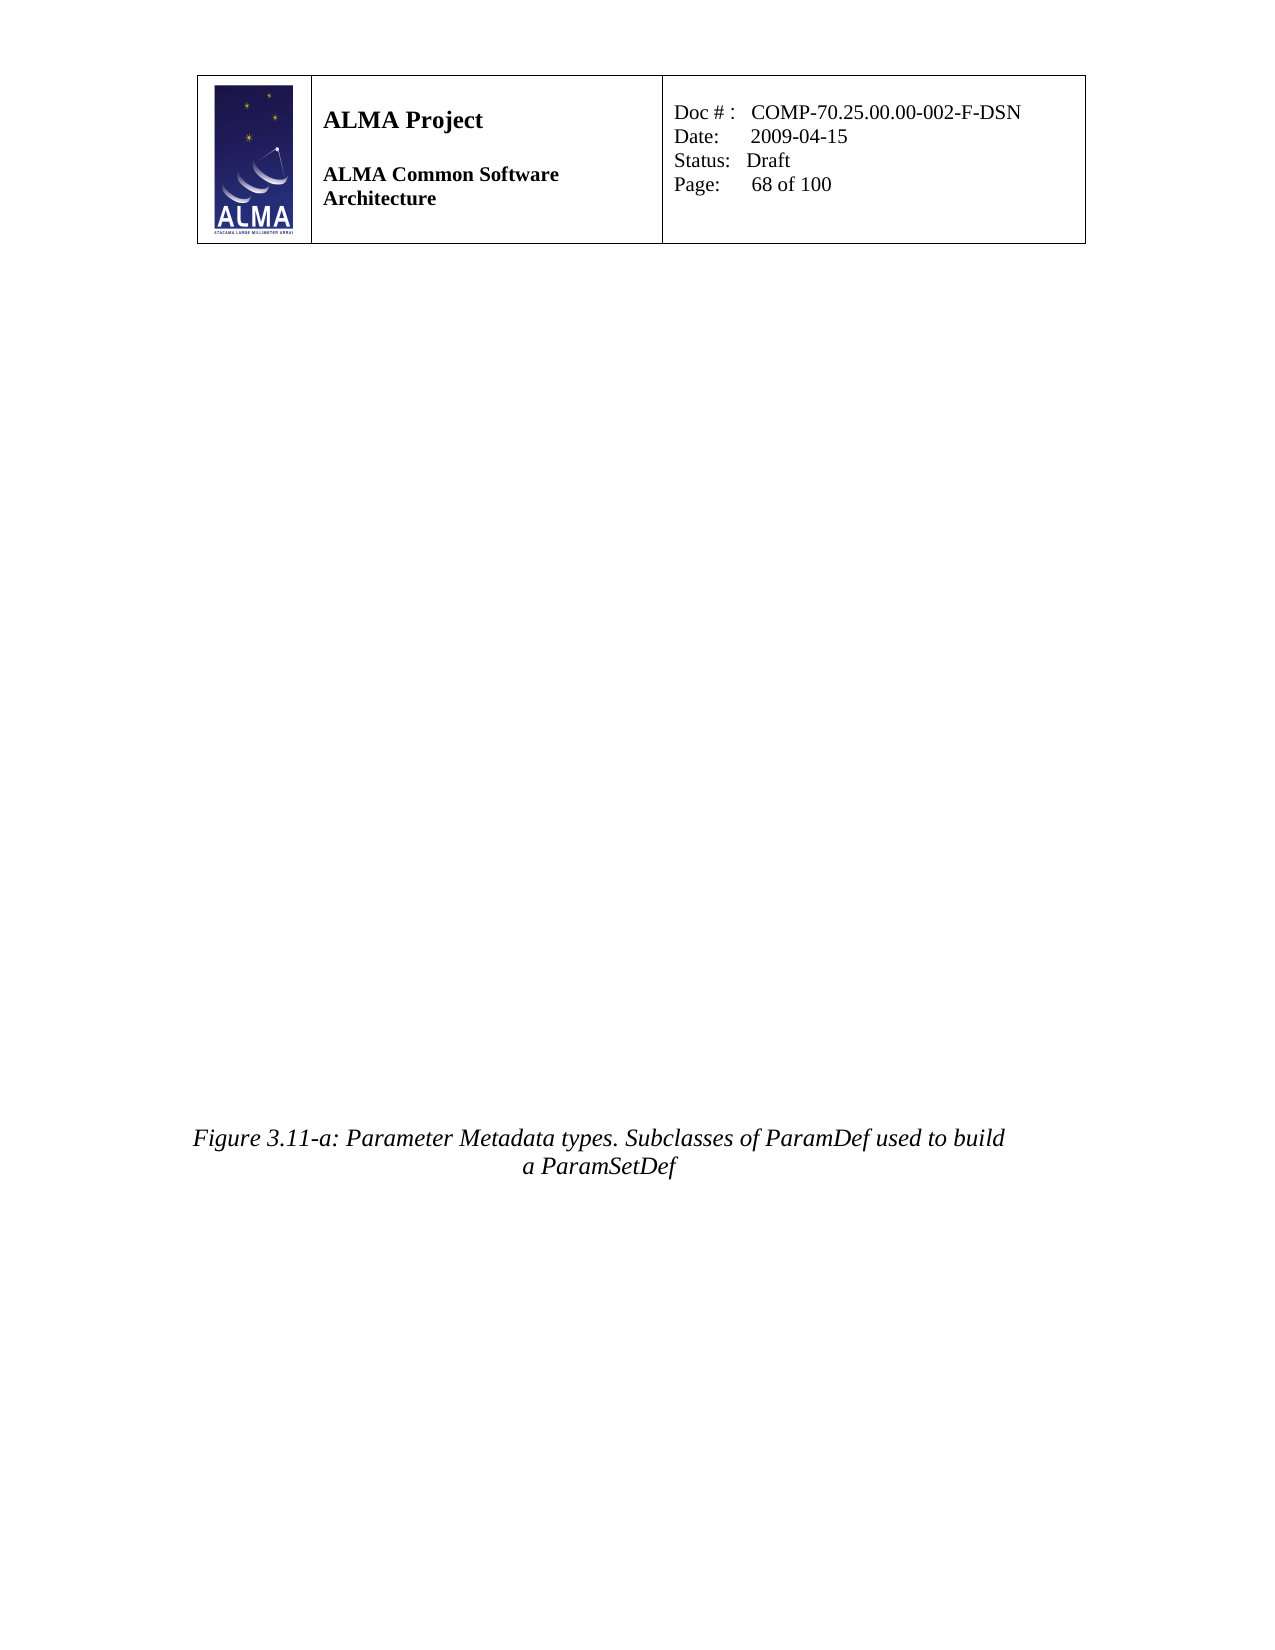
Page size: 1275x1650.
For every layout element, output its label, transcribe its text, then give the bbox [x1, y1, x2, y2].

text Figure 3.11-a: Parameter Metadata types. Subclasses of ParamDef used to build a ParamSetDef [187, 1123, 1012, 1180]
picture [214, 85, 293, 235]
